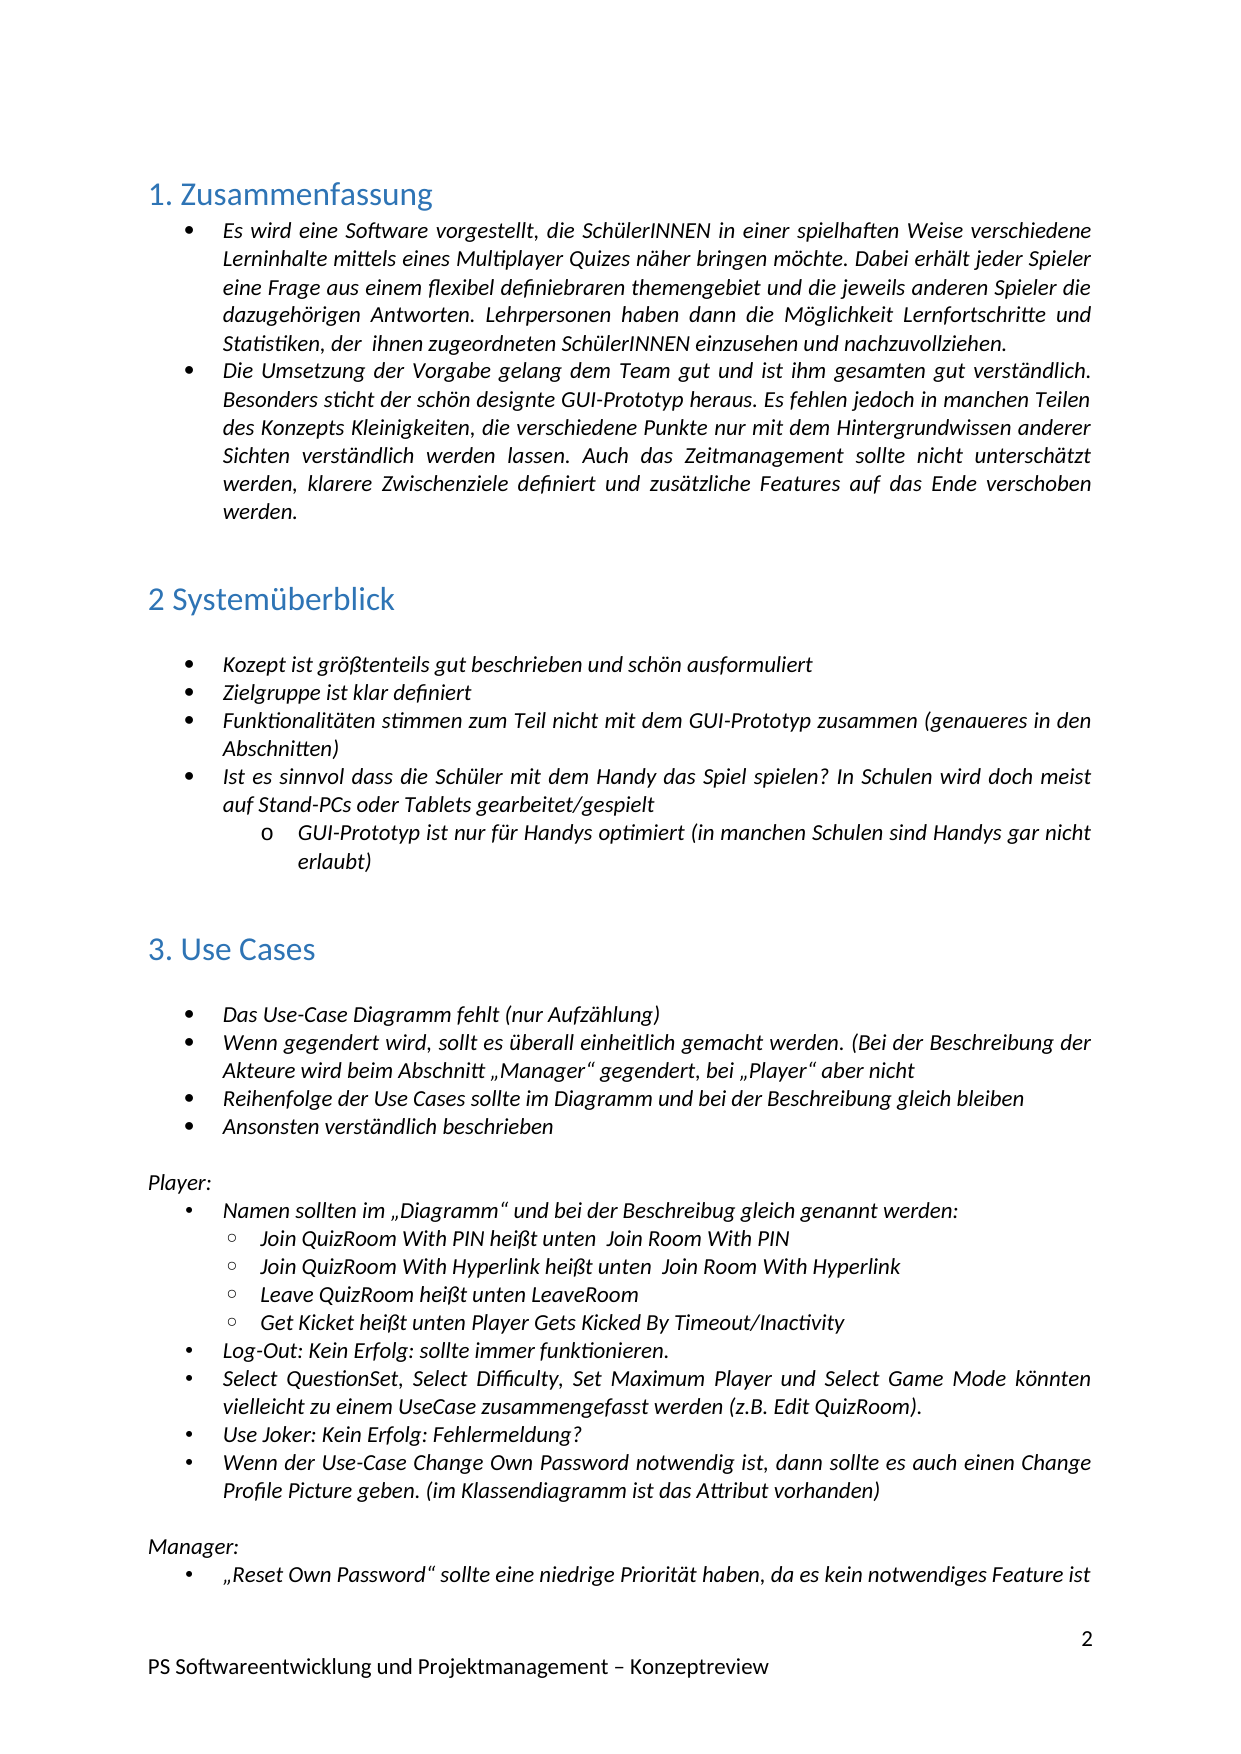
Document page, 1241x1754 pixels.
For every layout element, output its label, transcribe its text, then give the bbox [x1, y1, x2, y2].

subtitle 2 Systemüberblick [148, 578, 1093, 618]
list Es wird eine Software vorgestellt, die SchülerINNEN in einer spielhaften Weise verschiedene Lerninhalte mittels eines Multiplayer Quizes näher bringen möchte. Dabei erhält jeder Spieler eine Frage aus einem flexibel definiebraren themengebiet und die jeweils anderen Spieler die dazugehörigen Antworten. Lehrpersonen haben dann die Möglichkeit Lernfortschritte und Statistiken, der ihnen zugeordneten SchülerINNEN einzusehen und nachzuvollziehen. [185, 217, 1093, 357]
list Join QuizRoom With PIN heißt unten Join Room With PIN [223, 1224, 1093, 1252]
list Zielgruppe ist klar definiert [185, 678, 1093, 706]
list Get Kicket heißt unten Player Gets Kicked By Timeout/Inactivity [223, 1308, 1093, 1336]
list Join QuizRoom With Hyperlink heißt unten Join Room With Hyperlink [223, 1252, 1093, 1280]
subtitle 3. Use Cases [148, 928, 1093, 969]
list Namen sollten im „Diagramm“ und bei der Beschreibug gleich genannt werden: [185, 1196, 1093, 1224]
list Wenn der Use-Case Change Own Password notwendig ist, dann sollte es auch einen Change Profile Picture geben. (im Klassendiagramm ist das Attribut vorhanden) [185, 1448, 1093, 1504]
text Manager: [148, 1532, 1093, 1561]
list Use Joker: Kein Erfolg: Fehlermeldung? [185, 1420, 1093, 1448]
list Die Umsetzung der Vorgabe gelang dem Team gut und ist ihm gesamten gut verständlich. Besonders sticht der schön designte GUI-Prototyp heraus. Es fehlen jedoch in manchen Teilen des Konzepts Kleinigkeiten, die verschiedene Punkte nur mit dem Hintergrundwissen anderer Sichten verständlich werden lassen. Auch das Zeitmanagement sollte nicht unterschätzt werden, klarere Zwischenziele definiert und zusätzliche Features auf das Ende verschoben werden. [185, 357, 1093, 525]
list Leave QuizRoom heißt unten LeaveRoom [223, 1280, 1093, 1308]
list Das Use-Case Diagramm fehlt (nur Aufzählung) [185, 1000, 1093, 1028]
subtitle 1. Zusammenfassung [148, 173, 1093, 213]
list Wenn gegendert wird, sollt es überall einheitlich gemacht werden. (Bei der Beschreibung der Akteure wird beim Abschnitt „Manager“ gegendert, bei „Player“ aber nicht [185, 1028, 1093, 1084]
list Log-Out: Kein Erfolg: sollte immer funktionieren. [185, 1336, 1093, 1364]
list Funktionalitäten stimmen zum Teil nicht mit dem GUI-Prototyp zusammen (genaueres in den Abschnitten) [185, 706, 1093, 762]
list Select QuestionSet, Select Difficulty, Set Maximum Player und Select Game Mode könnten vielleicht zu einem UseCase zusammengefasst werden (z.B. Edit QuizRoom). [185, 1364, 1093, 1420]
list Ist es sinnvol dass die Schüler mit dem Handy das Spiel spielen? In Schulen wird doch meist auf Stand-PCs oder Tablets gearbeitet/gespielt [185, 762, 1093, 818]
text Player: [148, 1168, 1093, 1196]
list Kozept ist größtenteils gut beschrieben und schön ausformuliert [185, 650, 1093, 678]
list „Reset Own Password“ sollte eine niedrige Priorität haben, da es kein notwendiges Feature ist [185, 1561, 1093, 1588]
list GUI-Prototyp ist nur für Handys optimiert (in manchen Schulen sind Handys gar nicht erlaubt) [260, 818, 1093, 875]
list Ansonsten verständlich beschrieben [185, 1112, 1093, 1140]
list Reihenfolge der Use Cases sollte im Diagramm und bei der Beschreibung gleich bleiben [185, 1084, 1093, 1112]
